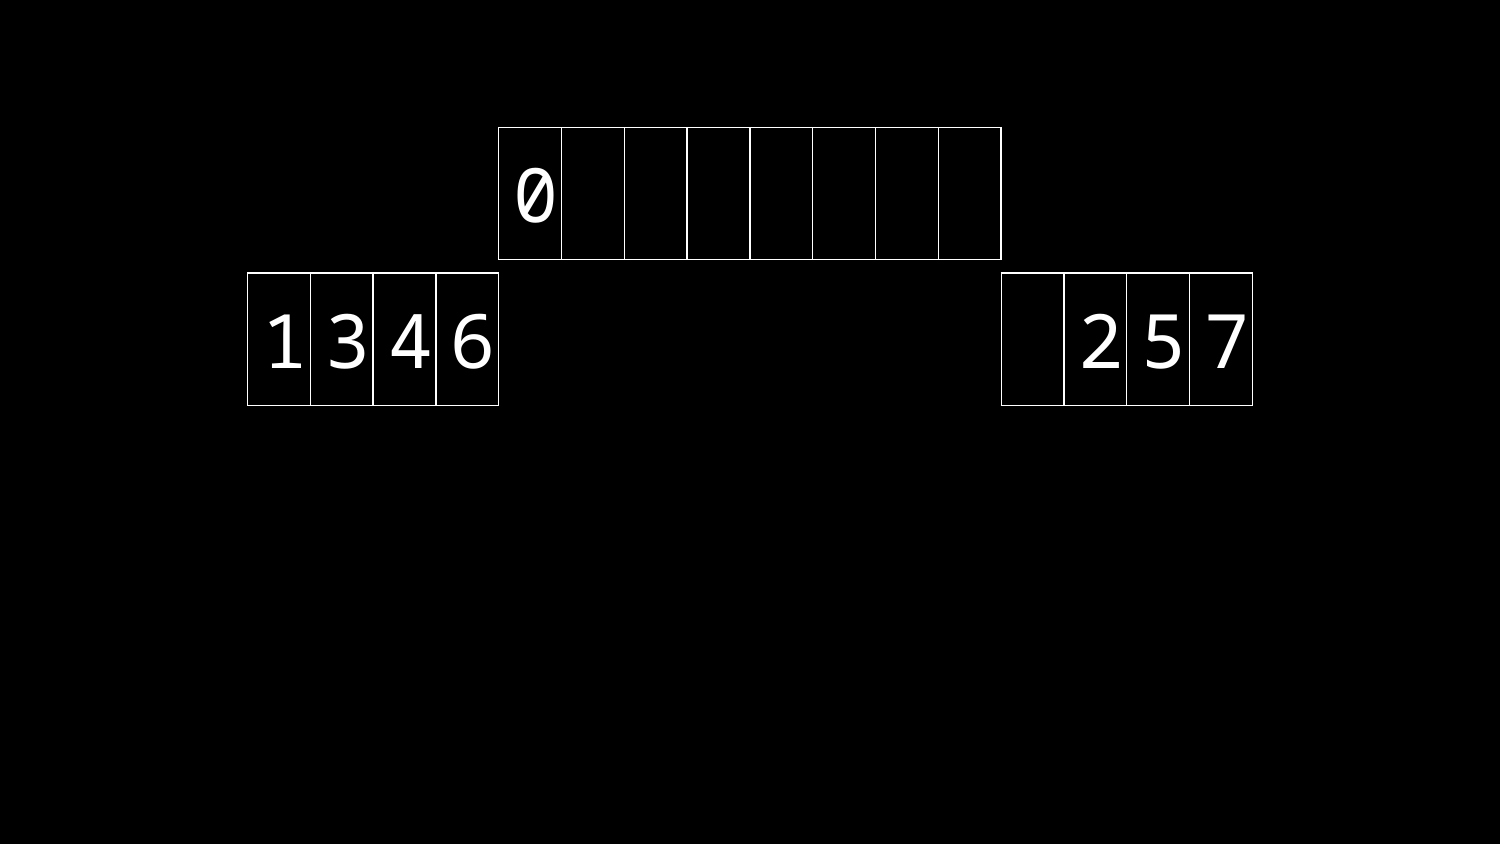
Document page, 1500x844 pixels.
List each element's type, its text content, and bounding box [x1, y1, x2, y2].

table_header [562, 128, 624, 259]
table_header 7 [1190, 274, 1252, 405]
table_header 2 [1065, 274, 1126, 405]
table_header 0 [499, 128, 561, 259]
table_header 4 [374, 274, 435, 405]
table_header 3 [311, 274, 372, 405]
table_header [939, 128, 1000, 259]
table_header 5 [1127, 274, 1189, 405]
table_header [625, 128, 686, 259]
table_header [813, 128, 875, 259]
table_header [876, 128, 938, 259]
table_header [688, 128, 749, 259]
table_header 1 [248, 274, 310, 405]
table_header 6 [437, 274, 498, 405]
table_header [1002, 274, 1063, 405]
table_header [751, 128, 812, 259]
